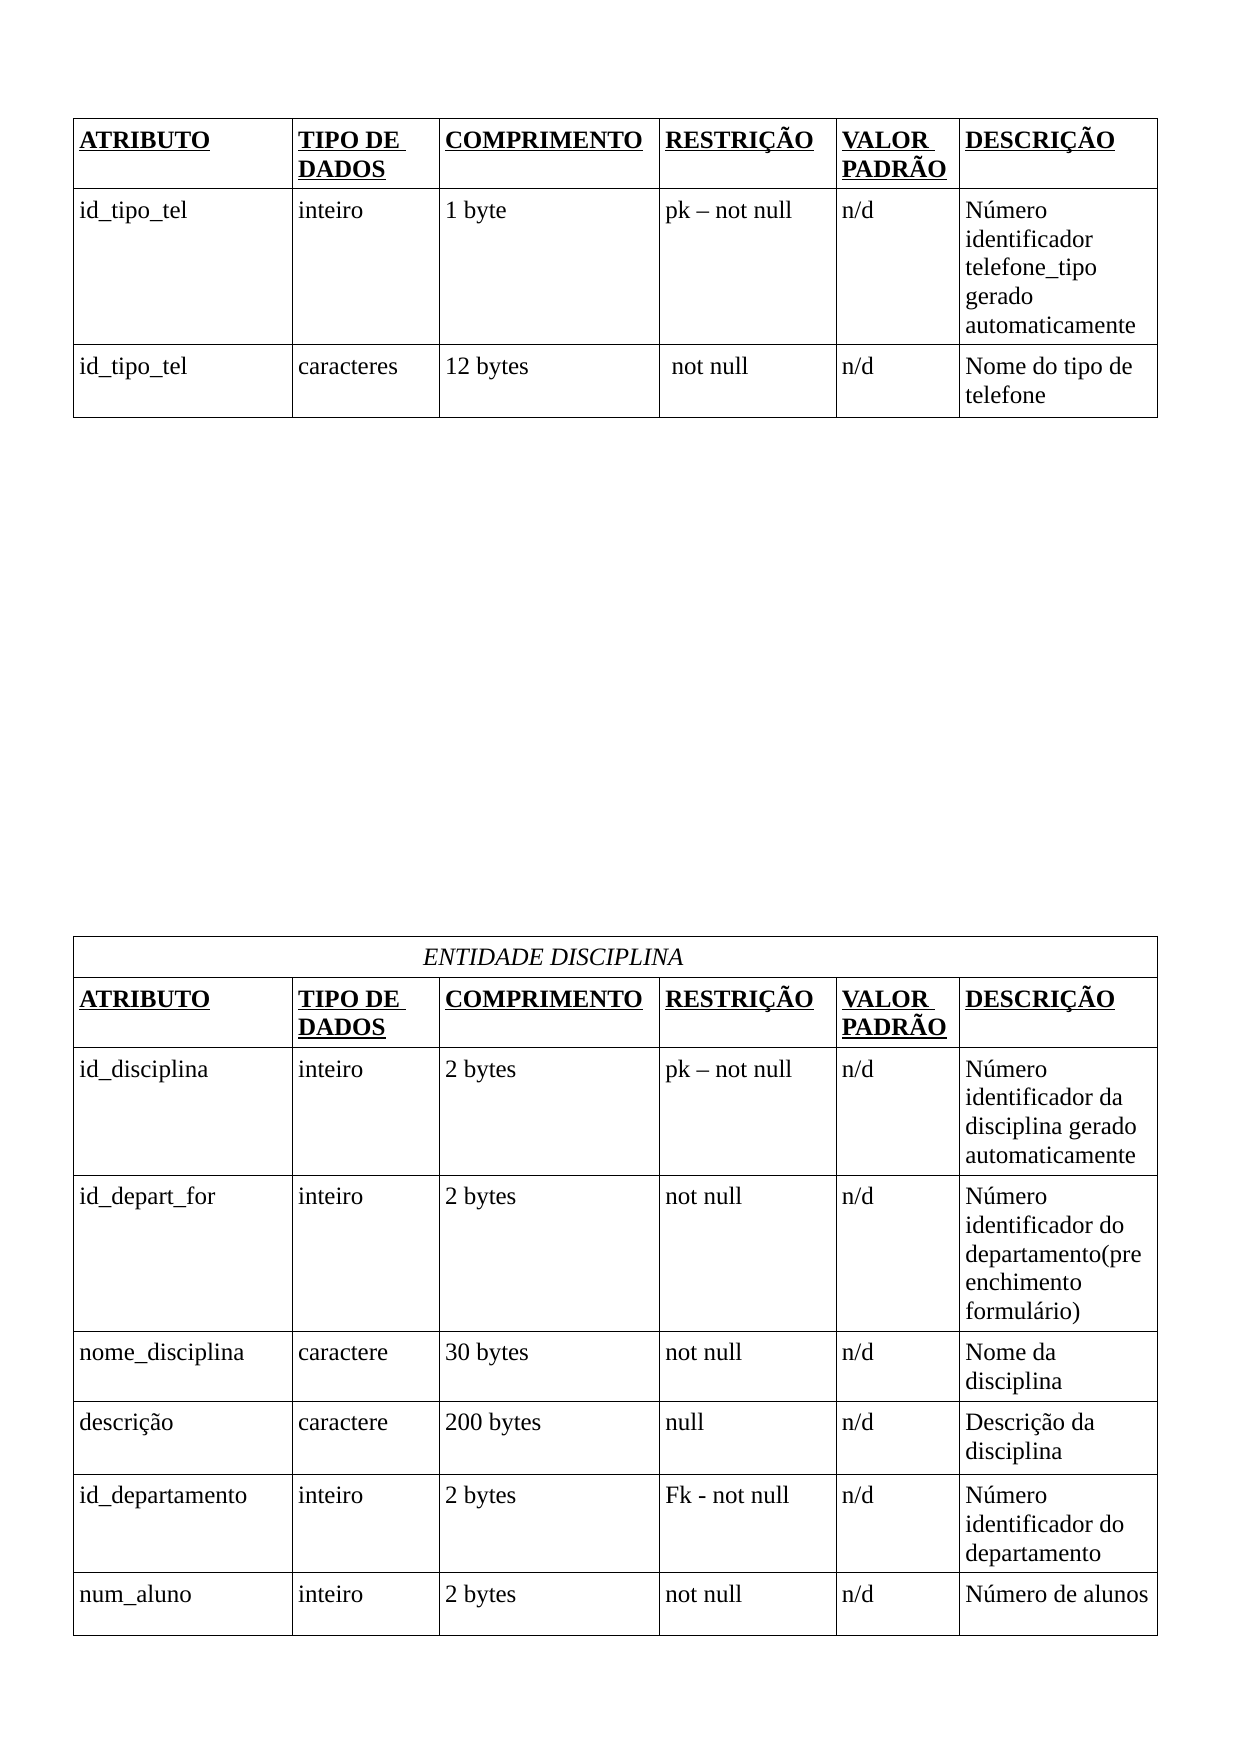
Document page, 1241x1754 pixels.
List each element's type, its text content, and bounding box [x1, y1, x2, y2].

table_cell 200 bytes [440, 1402, 659, 1473]
table_cell VALOR PADRÃO [837, 978, 959, 1047]
table_cell TIPO DE DADOS [293, 119, 439, 188]
table_cell 30 bytes [440, 1332, 659, 1401]
table_cell not null [660, 1176, 836, 1331]
table_cell RESTRIÇÃO [660, 119, 836, 188]
table_cell n/d [837, 1475, 959, 1572]
table_cell nome_disciplina [74, 1332, 292, 1401]
table_cell inteiro [293, 189, 439, 344]
table_cell Número identificador do departamento(preenchimento formulário) [960, 1176, 1157, 1331]
table_cell inteiro [293, 1573, 439, 1635]
table_cell inteiro [293, 1048, 439, 1174]
table_cell not null [660, 345, 836, 417]
table_cell n/d [837, 1573, 959, 1635]
table_cell Número identificador do departamento [960, 1475, 1157, 1572]
table_cell 2 bytes [440, 1573, 659, 1635]
table_cell id_depart_for [74, 1176, 292, 1331]
table_cell id_tipo_tel [74, 189, 292, 344]
table_cell 2 bytes [440, 1475, 659, 1572]
table_cell descrição [74, 1402, 292, 1473]
table_cell 2 bytes [440, 1176, 659, 1331]
table_cell null [660, 1402, 836, 1473]
table_cell VALOR PADRÃO [837, 119, 959, 188]
table_cell 2 bytes [440, 1048, 659, 1174]
table_cell ATRIBUTO [74, 978, 292, 1047]
table_cell n/d [837, 1048, 959, 1174]
table_cell caractere [293, 1402, 439, 1473]
table_cell 12 bytes [440, 345, 659, 417]
table_cell n/d [837, 1332, 959, 1401]
table_cell ATRIBUTO [74, 119, 292, 188]
table_cell n/d [837, 189, 959, 344]
table_cell Nome da disciplina [960, 1332, 1157, 1401]
table_cell not null [660, 1573, 836, 1635]
table_cell Descrição da disciplina [960, 1402, 1157, 1473]
table_cell Número identificador da disciplina gerado automaticamente [960, 1048, 1157, 1174]
table_cell DESCRIÇÃO [960, 978, 1157, 1047]
table_cell pk – not null [660, 189, 836, 344]
table_cell inteiro [293, 1475, 439, 1572]
table_cell id_tipo_tel [74, 345, 292, 417]
table_cell TIPO DE DADOS [293, 978, 439, 1047]
table_cell inteiro [293, 1176, 439, 1331]
table_cell DESCRIÇÃO [960, 119, 1157, 188]
table_cell pk – not null [660, 1048, 836, 1174]
table_cell COMPRIMENTO [440, 119, 659, 188]
table_cell Fk - not null [660, 1475, 836, 1572]
table_cell n/d [837, 1176, 959, 1331]
table_cell Nome do tipo de telefone [960, 345, 1157, 417]
table_cell 1 byte [440, 189, 659, 344]
table_cell n/d [837, 345, 959, 417]
table_header ENTIDADE DISCIPLINA [74, 937, 1157, 977]
table_cell Número identificador telefone_tipo gerado automaticamente [960, 189, 1157, 344]
table_cell n/d [837, 1402, 959, 1473]
table_cell Número de alunos [960, 1573, 1157, 1635]
table_cell COMPRIMENTO [440, 978, 659, 1047]
table_cell num_aluno [74, 1573, 292, 1635]
table_cell RESTRIÇÃO [660, 978, 836, 1047]
table_cell id_disciplina [74, 1048, 292, 1174]
table_cell caractere [293, 1332, 439, 1401]
table_cell caracteres [293, 345, 439, 417]
table_cell id_departamento [74, 1475, 292, 1572]
table_cell not null [660, 1332, 836, 1401]
